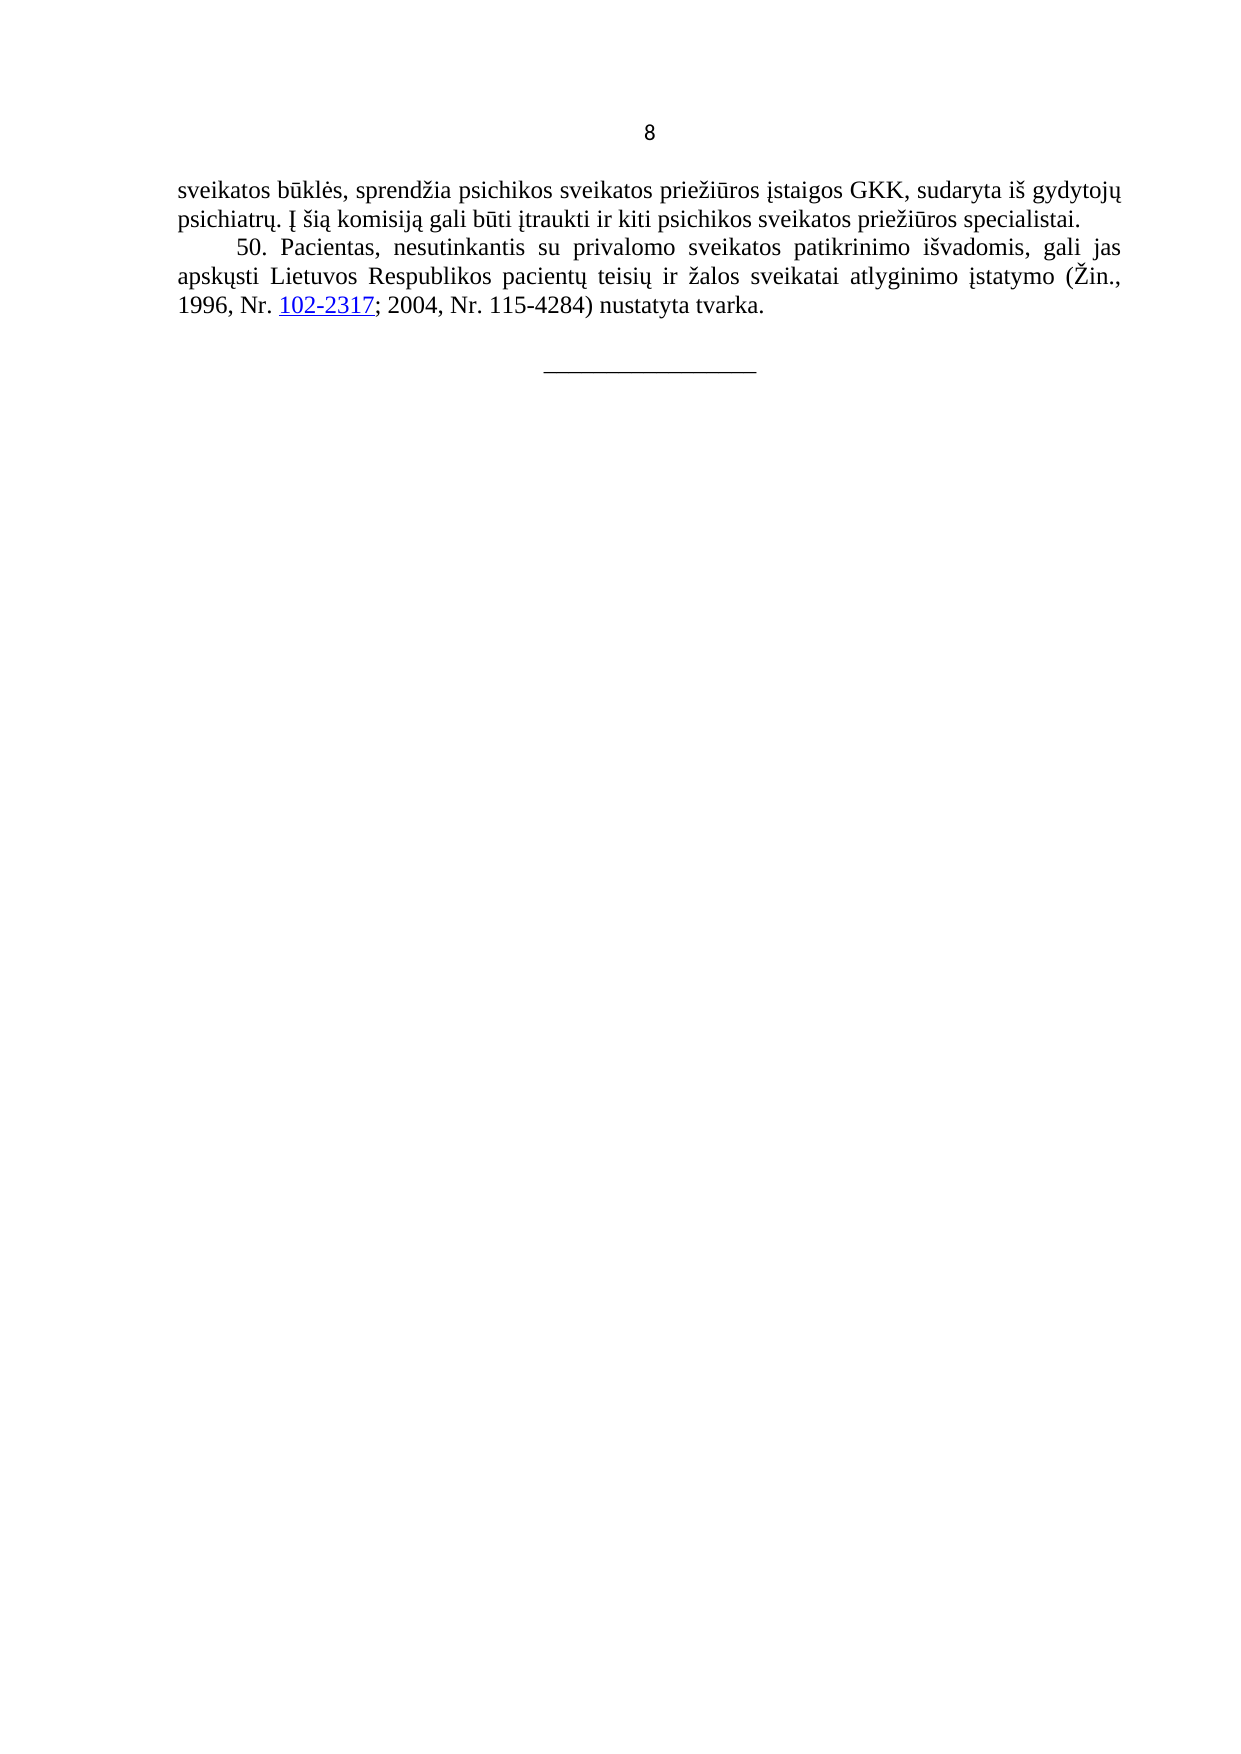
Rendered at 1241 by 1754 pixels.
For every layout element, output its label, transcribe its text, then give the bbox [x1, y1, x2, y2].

text _________________ [177, 347, 1122, 376]
text sveikatos būklės, sprendžia psichikos sveikatos priežiūros įstaigos GKK, sudaryta iš gydytojų psichiatrų. Į šią komisiją gali būti įtraukti ir kiti psichikos sveikatos priežiūros specialistai. [177, 175, 1122, 232]
text 50. Pacientas, nesutinkantis su privalomo sveikatos patikrinimo išvadomis, gali jas apskųsti Lietuvos Respublikos pacientų teisių ir žalos sveikatai atlyginimo įstatymo (Žin., 1996, Nr. 102-2317; 2004, Nr. 115-4284) nustatyta tvarka. [177, 232, 1122, 319]
